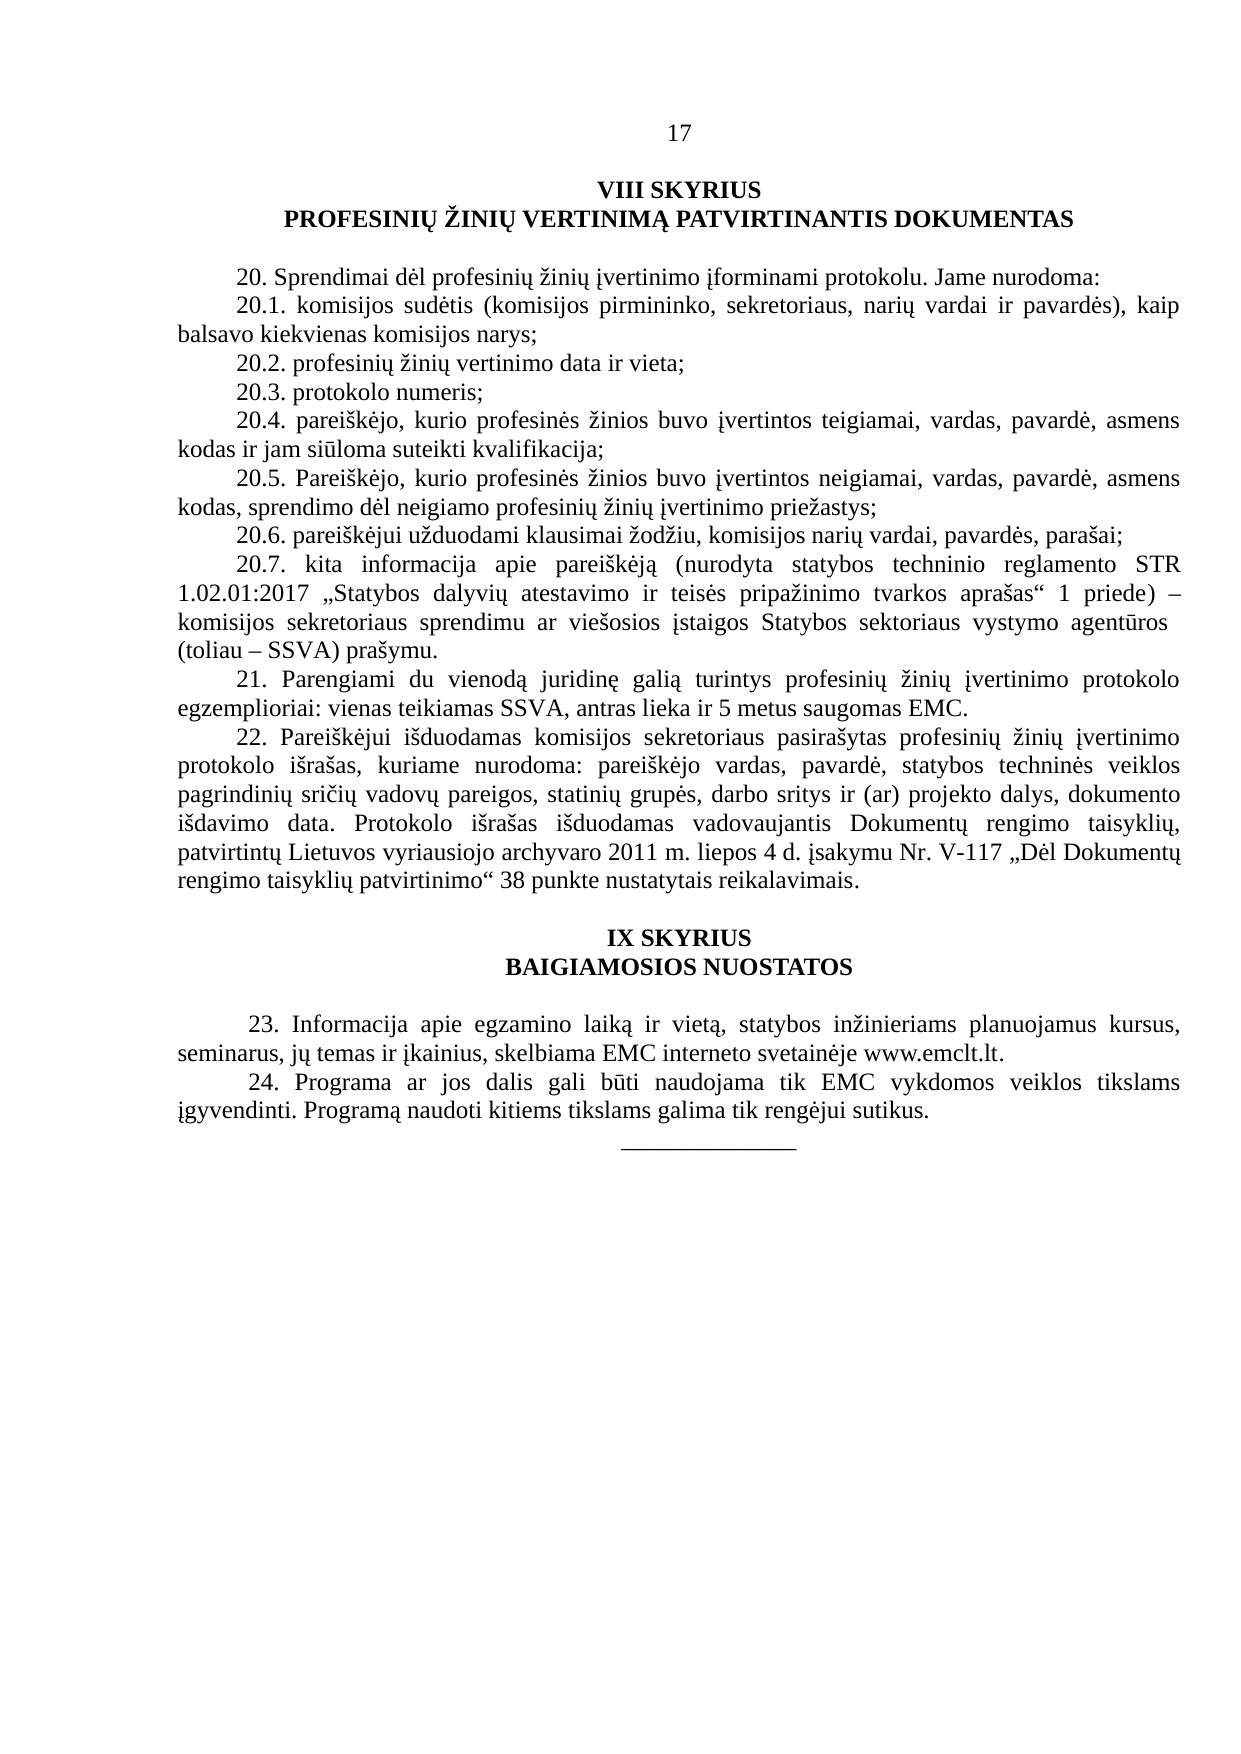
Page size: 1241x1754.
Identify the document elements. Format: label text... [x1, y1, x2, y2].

text 21. Parengiami du vienodą juridinę galią turintys profesinių žinių įvertinimo protokolo egzemplioriai: vienas teikiamas SSVA, antras lieka ir 5 metus saugomas EMC. [177, 664, 1181, 722]
text BAIGIAMOSIOS NUOSTATOS [177, 952, 1181, 981]
text 20.6. pareiškėjui užduodami klausimai žodžiu, komisijos narių vardai, pavardės, parašai; [177, 521, 1181, 549]
text VIII SKYRIUS [177, 176, 1181, 204]
text 20.5. Pareiškėjo, kurio profesinės žinios buvo įvertintos neigiamai, vardas, pavardė, asmens kodas, sprendimo dėl neigiamo profesinių žinių įvertinimo priežastys; [177, 463, 1181, 521]
text IX SKYRIUS [177, 923, 1181, 952]
text 20.7. kita informacija apie pareiškėją (nurodyta statybos techninio reglamento STR 1.02.01:2017 „Statybos dalyvių atestavimo ir teisės pripažinimo tvarkos aprašas“ 1 priede) – komisijos sekretoriaus sprendimu ar viešosios įstaigos Statybos sektoriaus vystymo agentūros (toliau – SSVA) prašymu. [177, 549, 1181, 664]
text ______________ [177, 1124, 1181, 1153]
text 20.3. protokolo numeris; [177, 377, 1181, 406]
text PROFESINIŲ ŽINIŲ VERTINIMĄ PATVIRTINANTIS DOKUMENTAS [177, 204, 1181, 233]
text 24. Programa ar jos dalis gali būti naudojama tik EMC vykdomos veiklos tikslams įgyvendinti. Programą naudoti kitiems tikslams galima tik rengėjui sutikus. [177, 1067, 1181, 1124]
text 20.4. pareiškėjo, kurio profesinės žinios buvo įvertintos teigiamai, vardas, pavardė, asmens kodas ir jam siūloma suteikti kvalifikacija; [177, 406, 1181, 463]
text 22. Pareiškėjui išduodamas komisijos sekretoriaus pasirašytas profesinių žinių įvertinimo protokolo išrašas, kuriame nurodoma: pareiškėjo vardas, pavardė, statybos techninės veiklos pagrindinių sričių vadovų pareigos, statinių grupės, darbo sritys ir (ar) projekto dalys, dokumento išdavimo data. Protokolo išrašas išduodamas vadovaujantis Dokumentų rengimo taisyklių, patvirtintų Lietuvos vyriausiojo archyvaro 2011 m. liepos 4 d. įsakymu Nr. V-117 „Dėl Dokumentų rengimo taisyklių patvirtinimo“ 38 punkte nustatytais reikalavimais. [177, 722, 1181, 894]
text 23. Informacija apie egzamino laiką ir vietą, statybos inžinieriams planuojamus kursus, seminarus, jų temas ir įkainius, skelbiama EMC interneto svetainėje www.emclt.lt. [177, 1009, 1181, 1067]
text 20. Sprendimai dėl profesinių žinių įvertinimo įforminami protokolu. Jame nurodoma: [177, 262, 1181, 291]
text 20.1. komisijos sudėtis (komisijos pirmininko, sekretoriaus, narių vardai ir pavardės), kaip balsavo kiekvienas komisijos narys; [177, 291, 1181, 348]
text 20.2. profesinių žinių vertinimo data ir vieta; [177, 348, 1181, 377]
